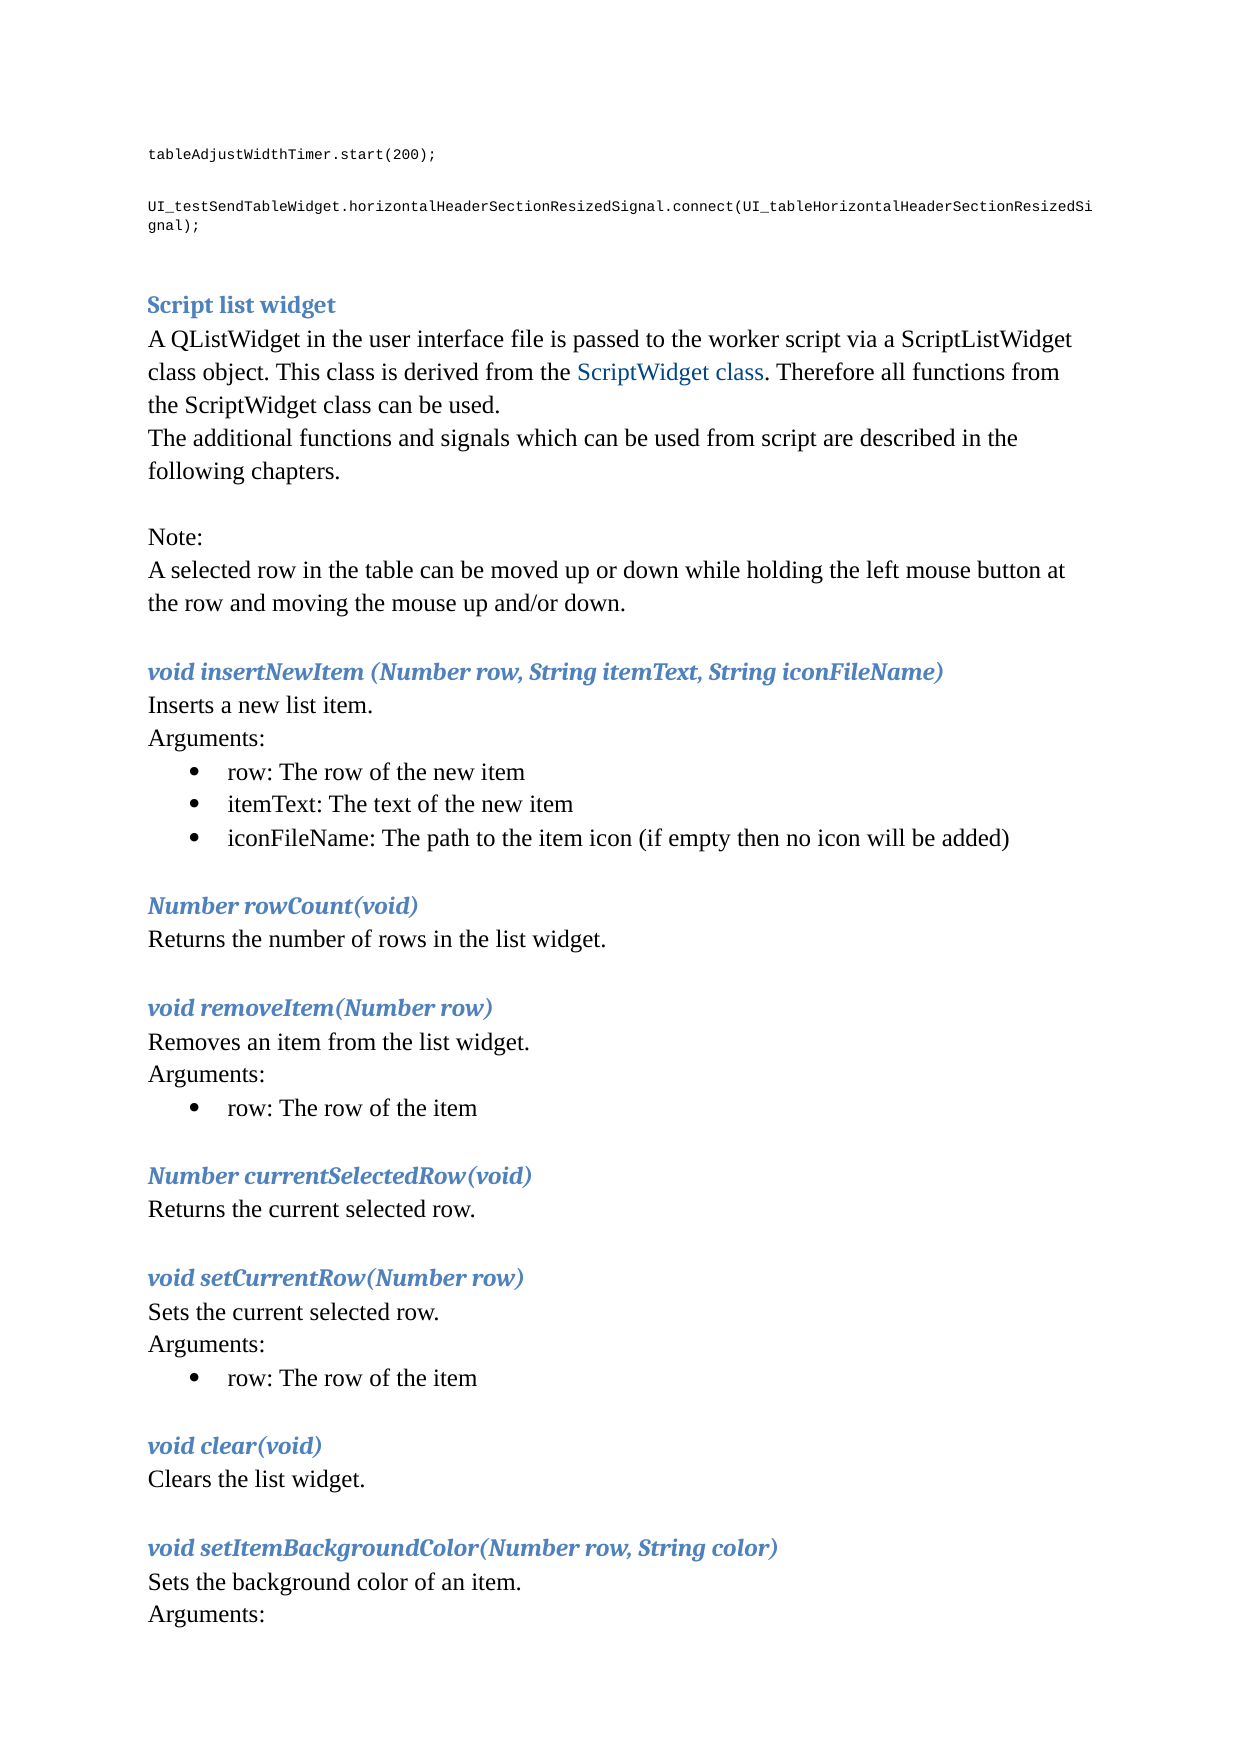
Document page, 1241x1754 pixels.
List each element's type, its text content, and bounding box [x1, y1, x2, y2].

subtitle void insertNewItem (Number row, String itemText, String iconFileName) [148, 657, 1093, 686]
text Arguments: [148, 1059, 1093, 1088]
subtitle void removeItem(Number row) [148, 993, 1093, 1022]
text Clears the list widget. [148, 1464, 1093, 1493]
text Arguments: [148, 1599, 1093, 1628]
text Sets the background color of an item. [148, 1567, 1093, 1595]
subtitle Number rowCount(void) [148, 892, 1093, 920]
text Note: [148, 522, 1093, 551]
text Returns the number of rows in the list widget. [148, 924, 1093, 953]
list row: The row of the new item [190, 757, 1093, 785]
subtitle void setItemBackgroundColor(Number row, String color) [148, 1533, 1093, 1562]
subtitle void setCurrentRow(Number row) [148, 1263, 1093, 1292]
text tableAdjustWidthTimer.start(200); [148, 148, 1093, 164]
list row: The row of the item [190, 1093, 1093, 1121]
text UI_testSendTableWidget.horizontalHeaderSectionResizedSignal.connect(UI_tableHorizontalHeaderSectionResizedSignal); [148, 199, 1093, 235]
text Arguments: [148, 1329, 1093, 1358]
text Returns the current selected row. [148, 1194, 1093, 1223]
text Removes an item from the list widget. [148, 1027, 1093, 1055]
text Inserts a new list item. [148, 691, 1093, 719]
text A QListWidget in the user interface file is passed to the worker script via a ScriptListWidget class object. This class is derived from the ScriptWidget class. Therefore all functions from the ScriptWidget class can be used. [148, 324, 1093, 419]
list row: The row of the item [190, 1363, 1093, 1391]
list itemText: The text of the new item [190, 789, 1093, 818]
text A selected row in the table can be moved up or down while holding the left mouse button at the row and moving the mouse up and/or down. [148, 556, 1093, 617]
subtitle void clear(void) [148, 1432, 1093, 1460]
list iconFileName: The path to the item icon (if empty then no icon will be added) [190, 823, 1093, 851]
text Sets the current selected row. [148, 1297, 1093, 1325]
subtitle Number currentSelectedRow(void) [148, 1162, 1093, 1190]
text Arguments: [148, 723, 1093, 752]
text The additional functions and signals which can be used from script are described in the following chapters. [148, 423, 1093, 485]
subtitle Script list widget [148, 291, 1093, 320]
